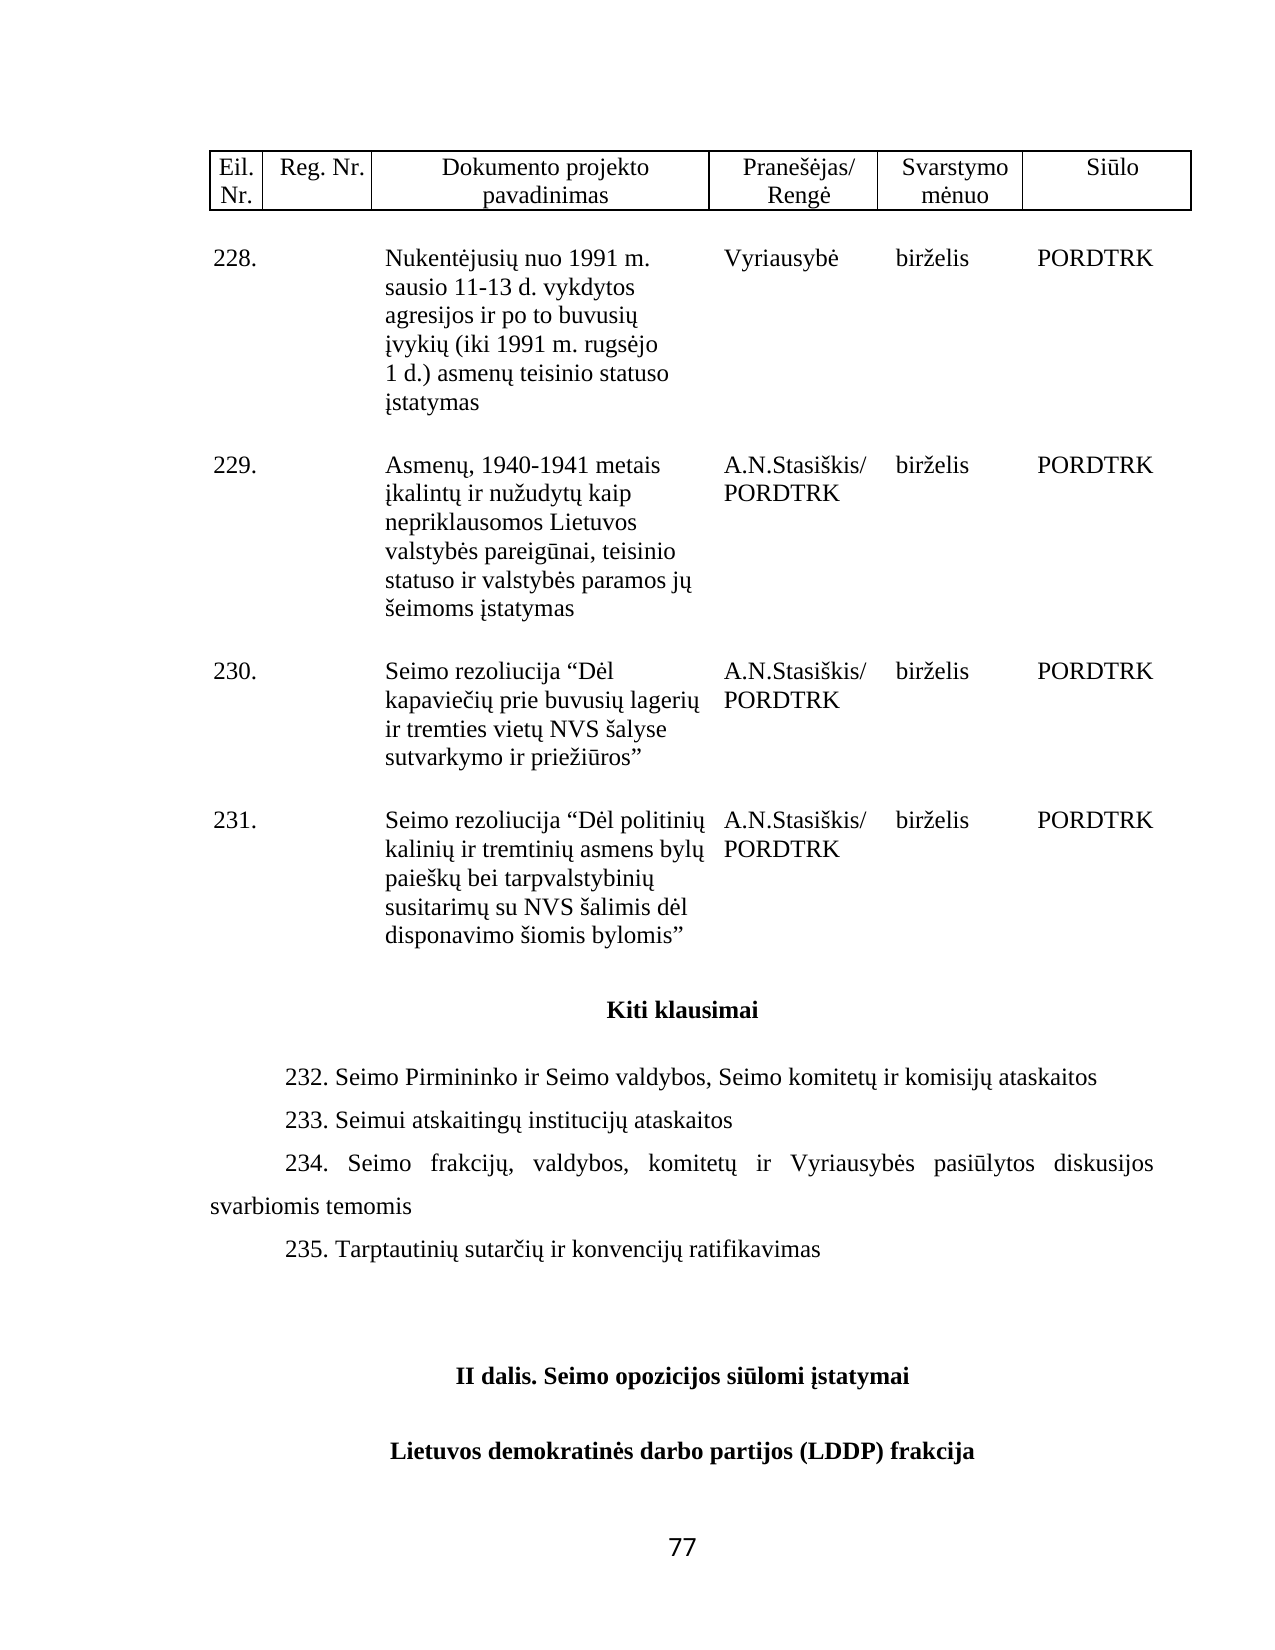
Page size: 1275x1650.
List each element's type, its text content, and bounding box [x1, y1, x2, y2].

table_cell [709, 771, 720, 805]
table_cell [273, 656, 371, 771]
table_cell [709, 416, 720, 450]
table_cell A.N.Stasiškis/ PORDTRK [720, 805, 877, 949]
table_cell [893, 416, 1022, 450]
table_header [263, 152, 273, 209]
table_cell [877, 622, 892, 656]
table_cell PORDTRK [1034, 450, 1191, 622]
table_cell [382, 771, 709, 805]
table_cell [720, 416, 877, 450]
table_cell [709, 622, 720, 656]
table_cell [877, 450, 892, 622]
table_cell [1034, 622, 1191, 656]
table_cell [371, 450, 382, 622]
table_header [1023, 152, 1034, 209]
table_cell [1023, 805, 1034, 949]
table_cell Nukentėjusių nuo 1991 m. sausio 11-13 d. vykdytos agresijos ir po to buvusių įvykių (iki 1991 m. rugsėjo 1 d.) asmenų teisinio statuso įstatymas [382, 243, 709, 416]
table_cell [1023, 243, 1034, 416]
table_cell [382, 211, 709, 243]
table_cell [263, 771, 273, 805]
text II dalis. Seimo opozicijos siūlomi įstatymai [210, 1352, 1155, 1390]
table_cell [371, 805, 382, 949]
text 233. Seimui atskaitingų institucijų ataskaitos [210, 1105, 1155, 1133]
table_cell PORDTRK [1034, 805, 1191, 949]
table_cell [371, 416, 382, 450]
table_cell [1023, 771, 1034, 805]
table_cell [709, 243, 720, 416]
table_cell [210, 771, 263, 805]
text 235. Tarptautinių sutarčių ir konvencijų ratifikavimas [210, 1234, 1155, 1263]
table_cell [273, 450, 371, 622]
table_cell [877, 771, 892, 805]
table_cell [1034, 771, 1191, 805]
table_cell birželis [893, 805, 1022, 949]
table_cell [263, 416, 273, 450]
table_cell [893, 211, 1022, 243]
table_cell [371, 622, 382, 656]
table_cell [877, 805, 892, 949]
table_cell [709, 656, 720, 771]
table_cell [263, 805, 273, 949]
table_cell A.N.Stasiškis/ PORDTRK [720, 450, 877, 622]
table_header [710, 152, 720, 209]
text Kiti klausimai [210, 987, 1155, 1024]
table_cell [210, 622, 263, 656]
table_cell [1023, 656, 1034, 771]
table_cell [273, 243, 371, 416]
table_cell [371, 211, 382, 243]
table_cell [273, 771, 371, 805]
table_cell [210, 416, 263, 450]
table_cell [263, 622, 273, 656]
table_cell [263, 450, 273, 622]
table_cell [273, 805, 371, 949]
table_cell [893, 622, 1022, 656]
table_cell Seimo rezoliucija “Dėl politinių kalinių ir tremtinių asmens bylų paieškų bei tarpvalstybinių susitarimų su NVS šalimis dėl disponavimo šiomis bylomis” [382, 805, 709, 949]
table_cell PORDTRK [1034, 656, 1191, 771]
table_cell birželis [893, 450, 1022, 622]
table_cell [1034, 211, 1191, 243]
table_cell 231. [210, 805, 263, 949]
table_cell [263, 243, 273, 416]
table_cell [1023, 622, 1034, 656]
table_cell [877, 243, 892, 416]
table_cell [382, 622, 709, 656]
table_cell [709, 450, 720, 622]
table_cell Asmenų, 1940-1941 metais įkalintų ir nužudytų kaip nepriklausomos Lietuvos valstybės pareigūnai, teisinio statuso ir valstybės paramos jų šeimoms įstatymas [382, 450, 709, 622]
table_cell A.N.Stasiškis/ PORDTRK [720, 656, 877, 771]
table_cell birželis [893, 656, 1022, 771]
table_cell [720, 211, 877, 243]
table_cell [273, 416, 371, 450]
table_cell [263, 656, 273, 771]
table_cell [720, 622, 877, 656]
table_cell Vyriausybė [720, 243, 877, 416]
table_cell [1023, 211, 1034, 243]
table_header [878, 152, 888, 209]
table_cell [371, 771, 382, 805]
table_cell Seimo rezoliucija “Dėl kapaviečių prie buvusių lagerių ir tremties vietų NVS šalyse sutvarkymo ir priežiūros” [382, 656, 709, 771]
table_header [372, 152, 382, 209]
table_cell [273, 622, 371, 656]
text 232. Seimo Pirmininko ir Seimo valdybos, Seimo komitetų ir komisijų ataskaitos [210, 1062, 1155, 1090]
text Lietuvos demokratinės darbo partijos (LDDP) frakcija [210, 1427, 1155, 1465]
table_cell [877, 211, 892, 243]
table_cell [877, 656, 892, 771]
table_cell PORDTRK [1034, 243, 1191, 416]
table_cell [382, 416, 709, 450]
table_cell [371, 243, 382, 416]
table_cell [371, 656, 382, 771]
table_cell [263, 211, 273, 243]
table_header Reg. Nr. [273, 152, 371, 209]
table_cell [210, 211, 263, 243]
table_cell [709, 211, 720, 243]
table_cell birželis [893, 243, 1022, 416]
table_cell [877, 416, 892, 450]
table_cell [720, 771, 877, 805]
table_cell [1023, 450, 1034, 622]
table_cell [709, 805, 720, 949]
table_cell 228. [210, 243, 263, 416]
table_cell 229. [210, 450, 263, 622]
text 234. Seimo frakcijų, valdybos, komitetų ir Vyriausybės pasiūlytos diskusijos svarbiomis temomis [210, 1148, 1155, 1220]
table_cell [893, 771, 1022, 805]
table_cell [1034, 416, 1191, 450]
table_cell [1023, 416, 1034, 450]
table_cell [273, 211, 371, 243]
table_header Siūlo [1034, 152, 1190, 209]
table_cell 230. [210, 656, 263, 771]
